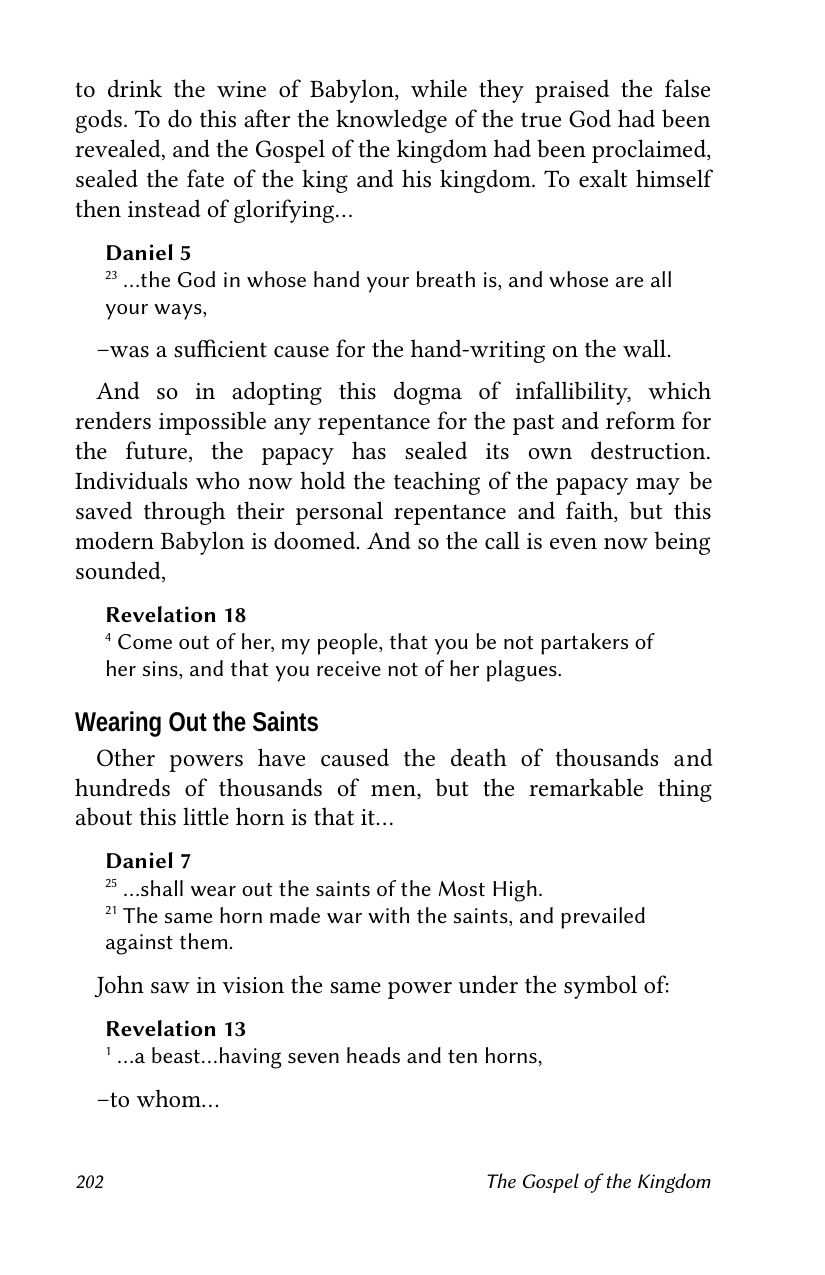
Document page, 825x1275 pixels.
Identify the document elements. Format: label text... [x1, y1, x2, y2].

text 25 ...shall wear out the saints of the Most High. [105, 876, 682, 902]
text –to whom… [75, 1085, 712, 1114]
text John saw in vision the same power under the symbol of: [75, 971, 712, 999]
text And so in adopting this dogma of infallibility, which renders impossible any repentance for the past and reform for the future, the papacy has sealed its own destruction. Individuals who now hold the teaching of the papacy may be saved through their personal repentance and faith, but this modern Babylon is doomed. And so the call is even now being sounded, [75, 377, 712, 585]
text –was a sufficient cause for the hand-writing on the wall. [75, 335, 712, 364]
text Daniel 5 [105, 239, 712, 266]
text 1 ...a beast...having seven heads and ten horns, [105, 1043, 682, 1069]
text 4 Come out of her, my people, that you be not partakers of her sins, and that you receive not of her plagues. [105, 629, 682, 682]
text Revelation 18 [105, 602, 712, 628]
subtitle Wearing Out the Saints [75, 707, 712, 738]
text 23 ...the God in whose hand your breath is, and whose are all your ways, [105, 267, 682, 320]
text Daniel 7 [105, 848, 712, 874]
text to drink the wine of Babylon, while they praised the false gods. To do this after the knowledge of the true God had been revealed, and the Gospel of the kingdom had been proclaimed, sealed the fate of the king and his kingdom. To exalt himself then instead of glorifying… [75, 75, 712, 223]
text Revelation 13 [105, 1016, 712, 1042]
text Other powers have caused the death of thousands and hundreds of thousands of men, but the remarkable thing about this little horn is that it… [75, 744, 712, 832]
text 21 The same horn made war with the saints, and prevailed against them. [105, 903, 682, 955]
